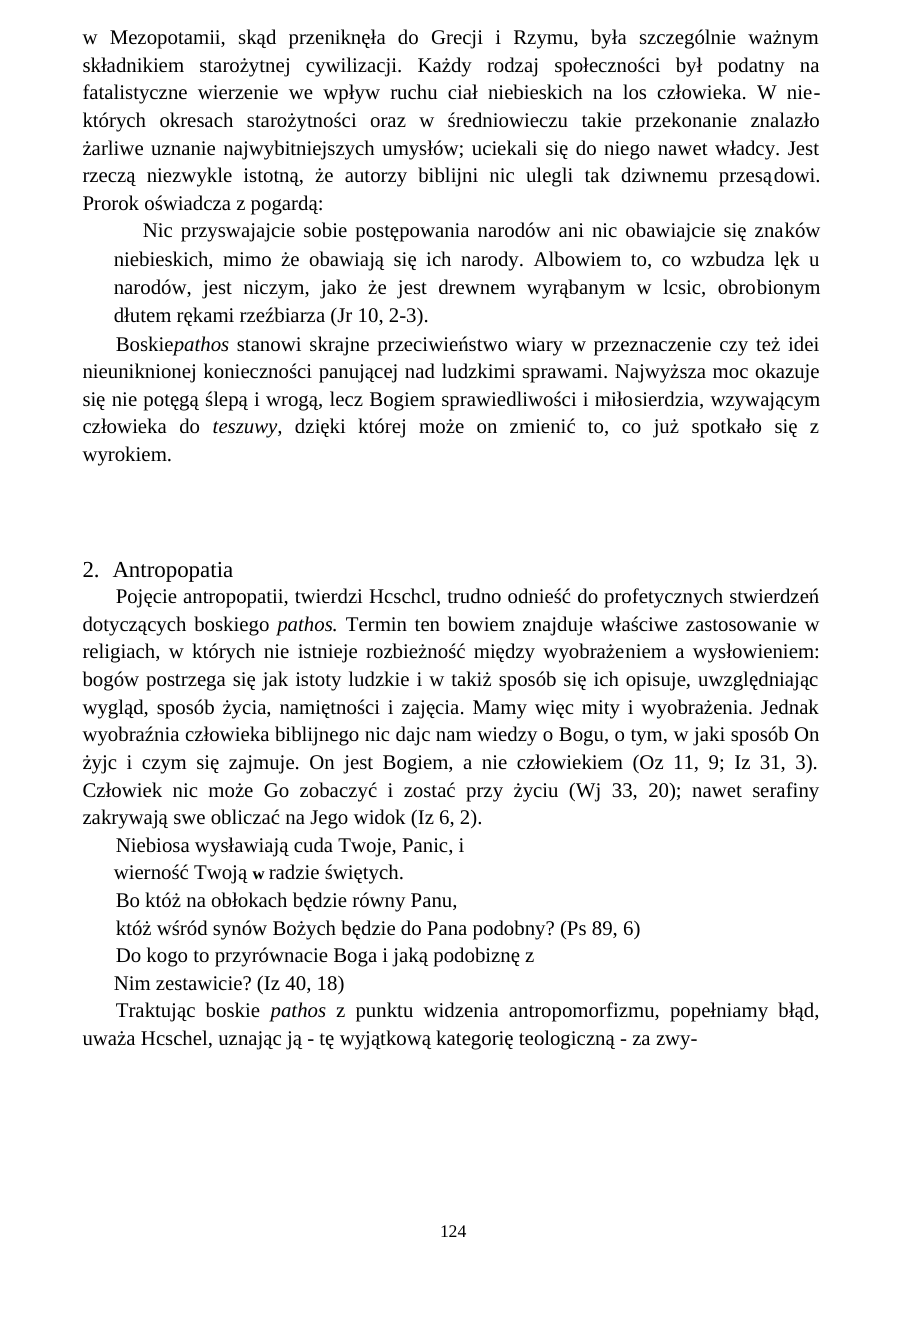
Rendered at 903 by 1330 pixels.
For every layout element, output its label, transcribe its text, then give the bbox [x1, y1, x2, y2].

text któż wśród synów Bożych będzie do Pana podobny? (Ps 89, 6) [82, 916, 820, 939]
text w Mezopotamii, skąd przeniknęła do Grecji i Rzymu, była szczególnie ważnym składnikiem starożytnej cywilizacji. Każdy rodzaj społeczności był podatny na fatalistyczne wierzenie we wpływ ruchu ciał niebieskich na los człowieka. W nie­których okresach starożytności oraz w średniowieczu takie przekonanie znalazło żarliwe uznanie najwybitniejszych umysłów; uciekali się do niego nawet władcy. Jest rzeczą niezwykle istotną, że autorzy biblijni nic ulegli tak dziwnemu przesą­dowi. Prorok oświadcza z pogardą: [82, 25, 820, 215]
text Traktując boskie pathos z punktu widzenia antropomorfizmu, popełniamy błąd, uważa Hcschel, uznając ją - tę wyjątkową kategorię teologiczną - za zwy- [82, 998, 820, 1050]
subtitle 2. Antropopatia [82, 556, 820, 582]
text 124 [440, 1221, 471, 1241]
text Nic przyswajajcie sobie postępowania narodów ani nic obawiajcie się zna­ków niebieskich, mimo że obawiają się ich narody. Albowiem to, co wzbudza lęk u narodów, jest niczym, jako że jest drewnem wyrąbanym w lcsic, obro­bionym dłutem rękami rzeźbiarza (Jr 10, 2-3). [113, 218, 820, 327]
text Do kogo to przyrównacie Boga i jaką podobiznę z Nim zestawicie? (Iz 40, 18) [113, 943, 545, 995]
text Boskiepathos stanowi skrajne przeciwieństwo wiary w przeznaczenie czy też idei nieuniknionej konieczności panującej nad ludzkimi sprawami. Najwyższa moc okazuje się nie potęgą ślepą i wrogą, lecz Bogiem sprawiedliwości i miło­sierdzia, wzywającym człowieka do teszuwy, dzięki której może on zmienić to, co już spotkało się z wyrokiem. [82, 332, 820, 466]
text Bo któż na obłokach będzie równy Panu, [82, 888, 820, 912]
text Pojęcie antropopatii, twierdzi Hcschcl, trudno odnieść do profetycznych stwierdzeń dotyczących boskiego pathos. Termin ten bowiem znajduje właściwe zastosowanie w religiach, w których nie istnieje rozbieżność między wyobraże­niem a wysłowieniem: bogów postrzega się jak istoty ludzkie i w takiż sposób się ich opisuje, uwzględniając wygląd, sposób życia, namiętności i zajęcia. Mamy więc mity i wyobrażenia. Jednak wyobraźnia człowieka biblijnego nic dajc nam wiedzy o Bogu, o tym, w jaki sposób On żyjc i czym się zajmuje. On jest Bogiem, a nie człowiekiem (Oz 11, 9; Iz 31, 3). Człowiek nic może Go zobaczyć i zostać przy życiu (Wj 33, 20); nawet serafiny zakrywają swe obliczać na Jego widok (Iz 6, 2). [82, 584, 820, 829]
text Niebiosa wysławiają cuda Twoje, Panic, i wierność Twoją w radzie świętych. [113, 833, 489, 884]
